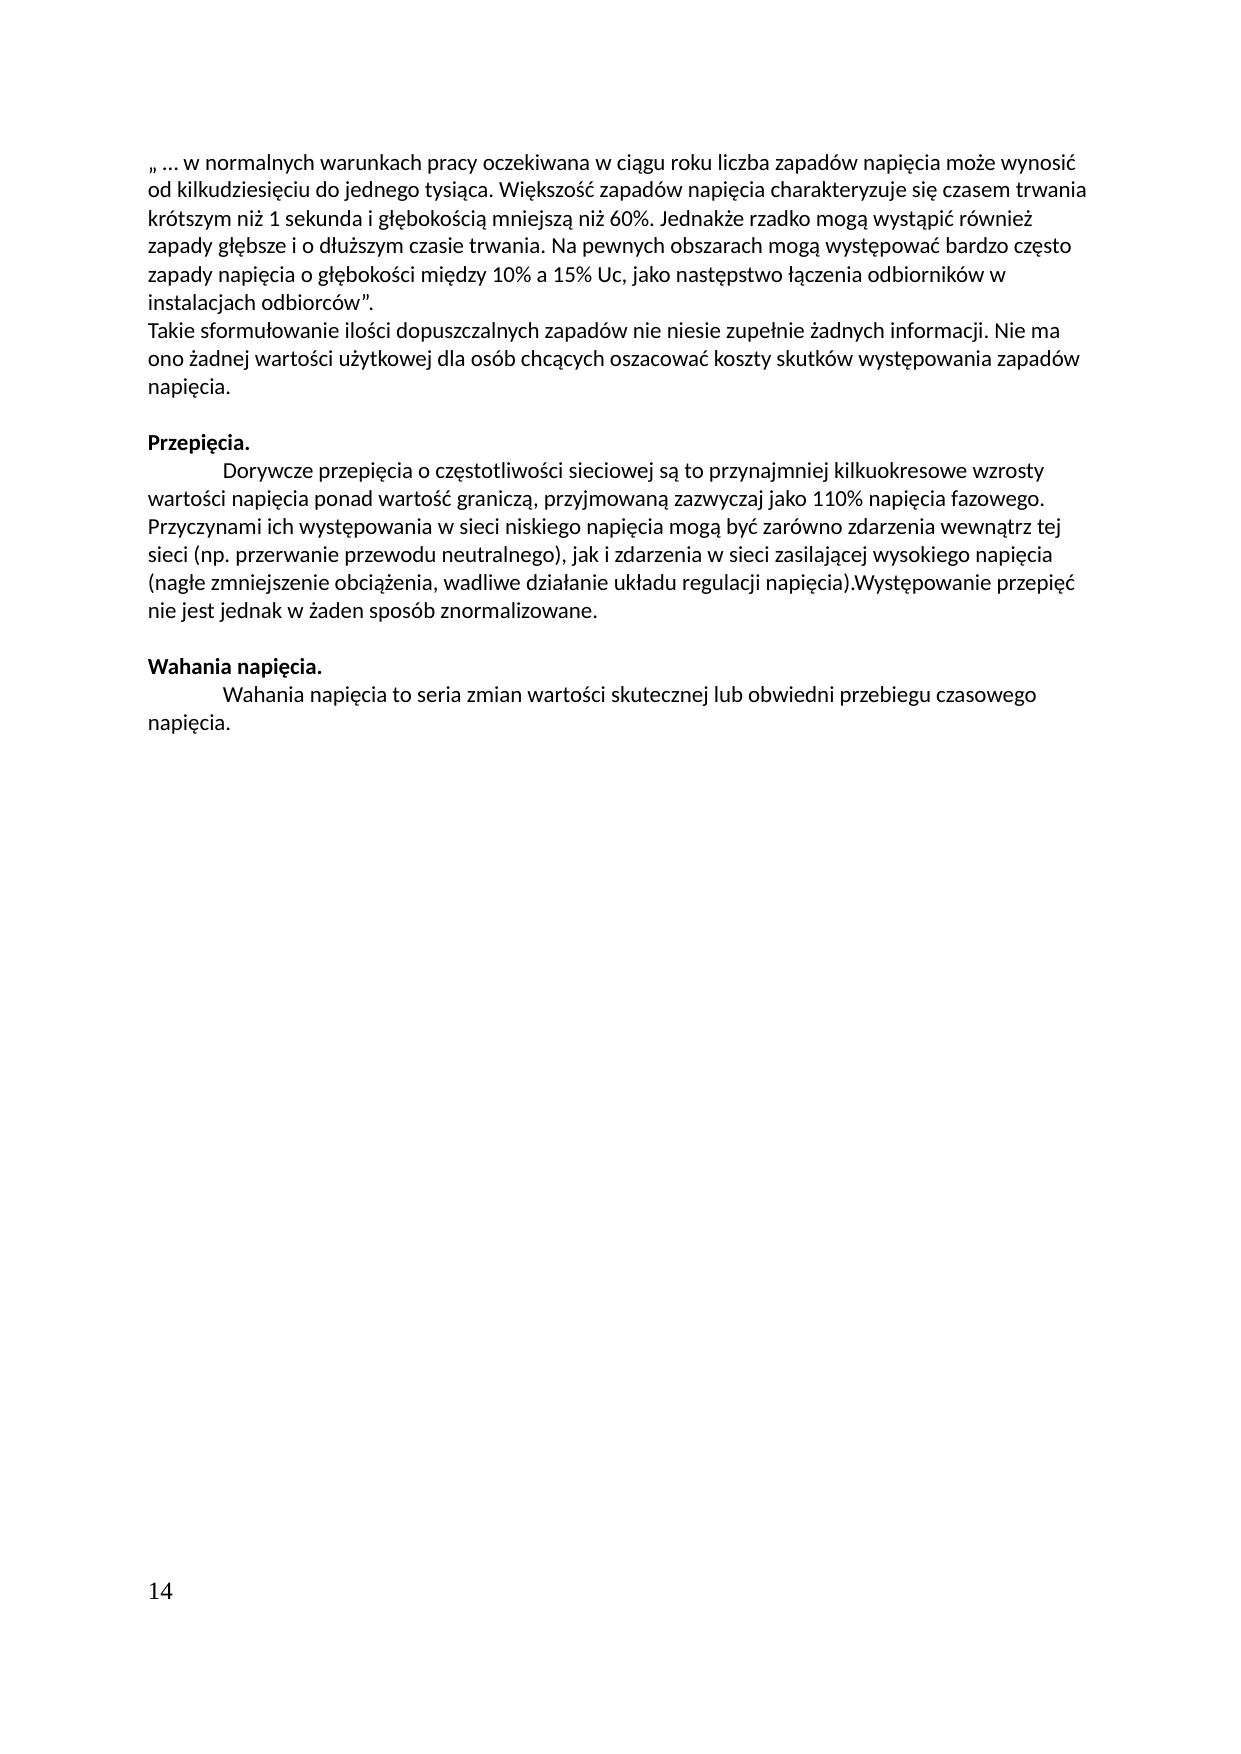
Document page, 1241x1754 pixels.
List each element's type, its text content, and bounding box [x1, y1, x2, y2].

text Przepięcia. [148, 428, 1093, 456]
text Wahania napięcia. [148, 652, 1093, 680]
text Dorywcze przepięcia o częstotliwości sieciowej są to przynajmniej kilkuokresowe wzrosty wartości napięcia ponad wartość graniczą, przyjmowaną zazwyczaj jako 110% napięcia fazowego. Przyczynami ich występowania w sieci niskiego napięcia mogą być zarówno zdarzenia wewnątrz tej sieci (np. przerwanie przewodu neutralnego), jak i zdarzenia w sieci zasilającej wysokiego napięcia (nagłe zmniejszenie obciążenia, wadliwe działanie układu regulacji napięcia).Występowanie przepięć nie jest jednak w żaden sposób znormalizowane. [148, 456, 1093, 624]
text Takie sformułowanie ilości dopuszczalnych zapadów nie niesie zupełnie żadnych informacji. Nie ma ono żadnej wartości użytkowej dla osób chcących oszacować koszty skutków występowania zapadów napięcia. [148, 316, 1093, 400]
text „ … w normalnych warunkach pracy oczekiwana w ciągu roku liczba zapadów napięcia może wynosić od kilkudziesięciu do jednego tysiąca. Większość zapadów napięcia charakteryzuje się czasem trwania krótszym niż 1 sekunda i głębokością mniejszą niż 60%. Jednakże rzadko mogą wystąpić również zapady głębsze i o dłuższym czasie trwania. Na pewnych obszarach mogą występować bardzo często zapady napięcia o głębokości między 10% a 15% Uc, jako następstwo łączenia odbiorników w instalacjach odbiorców”. [148, 148, 1093, 316]
text Wahania napięcia to seria zmian wartości skutecznej lub obwiedni przebiegu czasowego napięcia. [148, 680, 1093, 736]
